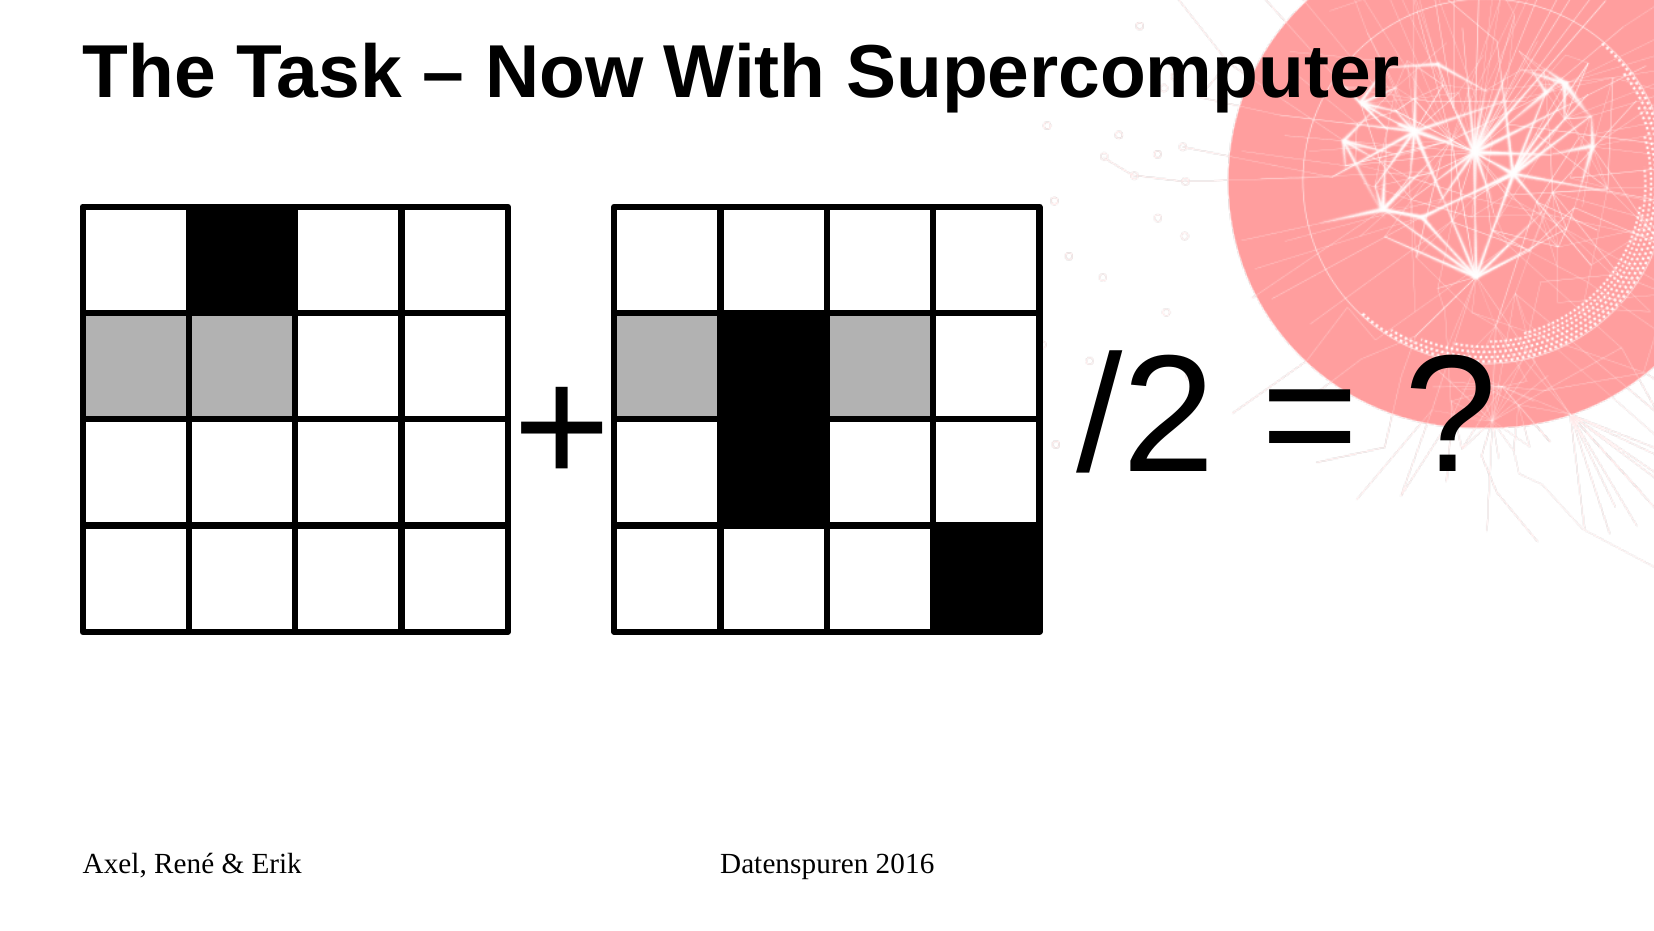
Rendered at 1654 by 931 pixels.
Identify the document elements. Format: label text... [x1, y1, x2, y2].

title The Task – Now With Supercomputer [82, 29, 1571, 114]
text_box [614, 206, 1040, 632]
text_box /2 = ? [1204, 360, 1323, 467]
text_box + [503, 372, 622, 479]
text_box [82, 206, 508, 632]
